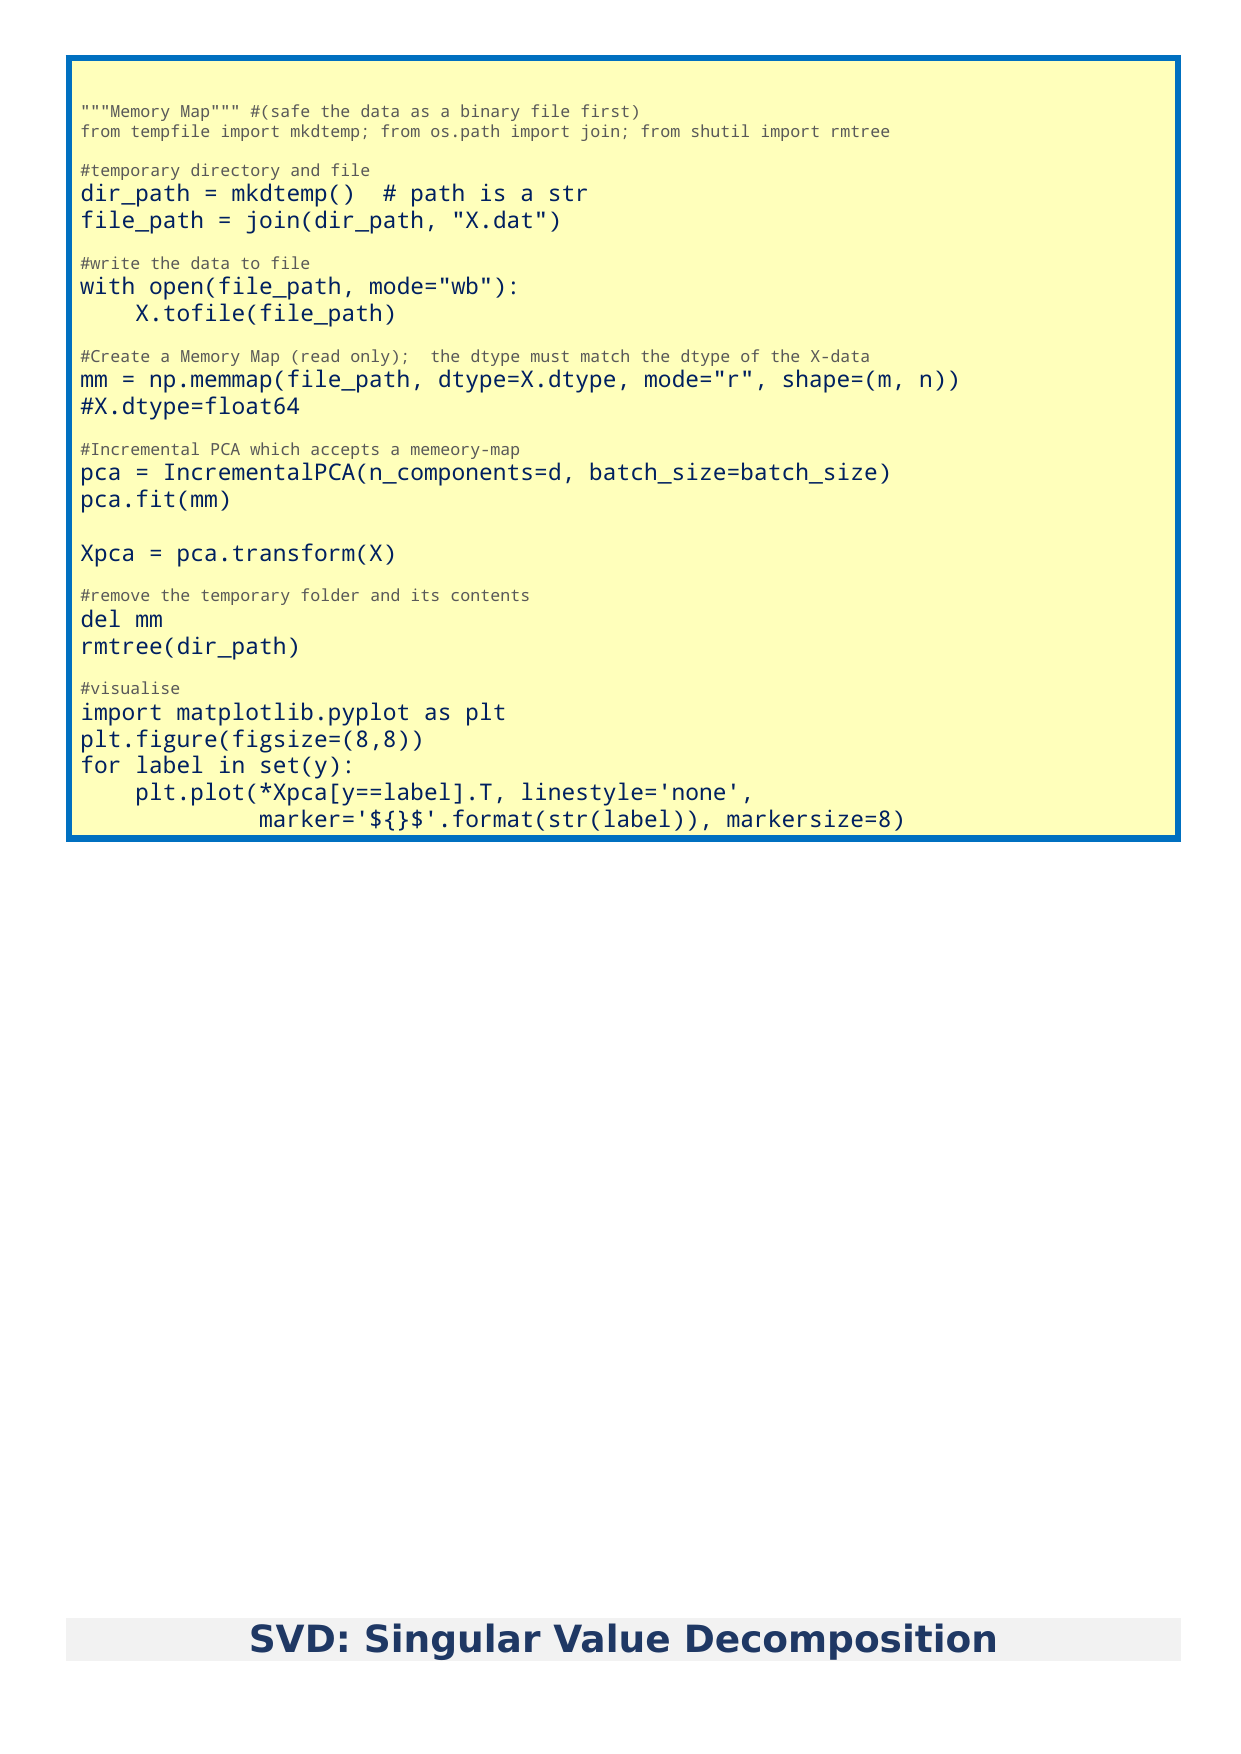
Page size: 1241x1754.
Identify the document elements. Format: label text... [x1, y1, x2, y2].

text plt.plot(*Xpca[y==label].T, linestyle='none', [72, 771, 1175, 798]
text pca = IncrementalPCA(n_components=d, batch_size=batch_size) [72, 451, 1175, 478]
text #temporary directory and file [72, 153, 1175, 172]
text #Incremental PCA which accepts a memeory-map [72, 431, 1175, 451]
text mm = np.memmap(file_path, dtype=X.dtype, mode="r", shape=(m, n)) #X.dtype=float64 [72, 358, 1175, 412]
text pca.fit(mm) [72, 478, 1175, 505]
text X.tofile(file_path) [72, 292, 1175, 319]
text Xpca = pca.transform(X) [72, 532, 1175, 558]
text import matplotlib.pyplot as plt [72, 691, 1175, 717]
text for label in set(y): [72, 744, 1175, 771]
text #Create a Memory Map (read only); the dtype must match the dtype of the X-data [72, 338, 1175, 358]
text from tempfile import mkdtemp; from os.path import join; from shutil import rmtree [72, 113, 1175, 133]
text #visualise [72, 671, 1175, 691]
text del mm [72, 598, 1175, 624]
text marker='${}$'.format(str(label)), markersize=8) [72, 798, 1175, 835]
subtitle SVD: Singular Value Decomposition [66, 1618, 1181, 1661]
text #write the data to file [72, 246, 1175, 265]
text with open(file_path, mode="wb"): [72, 265, 1175, 292]
text """Memory Map""" #(safe the data as a binary file first) [72, 94, 1175, 113]
text plt.figure(figsize=(8,8)) [72, 717, 1175, 744]
text #remove the temporary folder and its contents [72, 578, 1175, 598]
text file_path = join(dir_path, "X.dat") [72, 199, 1175, 226]
text dir_path = mkdtemp() # path is a str [72, 172, 1175, 199]
text rmtree(dir_path) [72, 624, 1175, 651]
